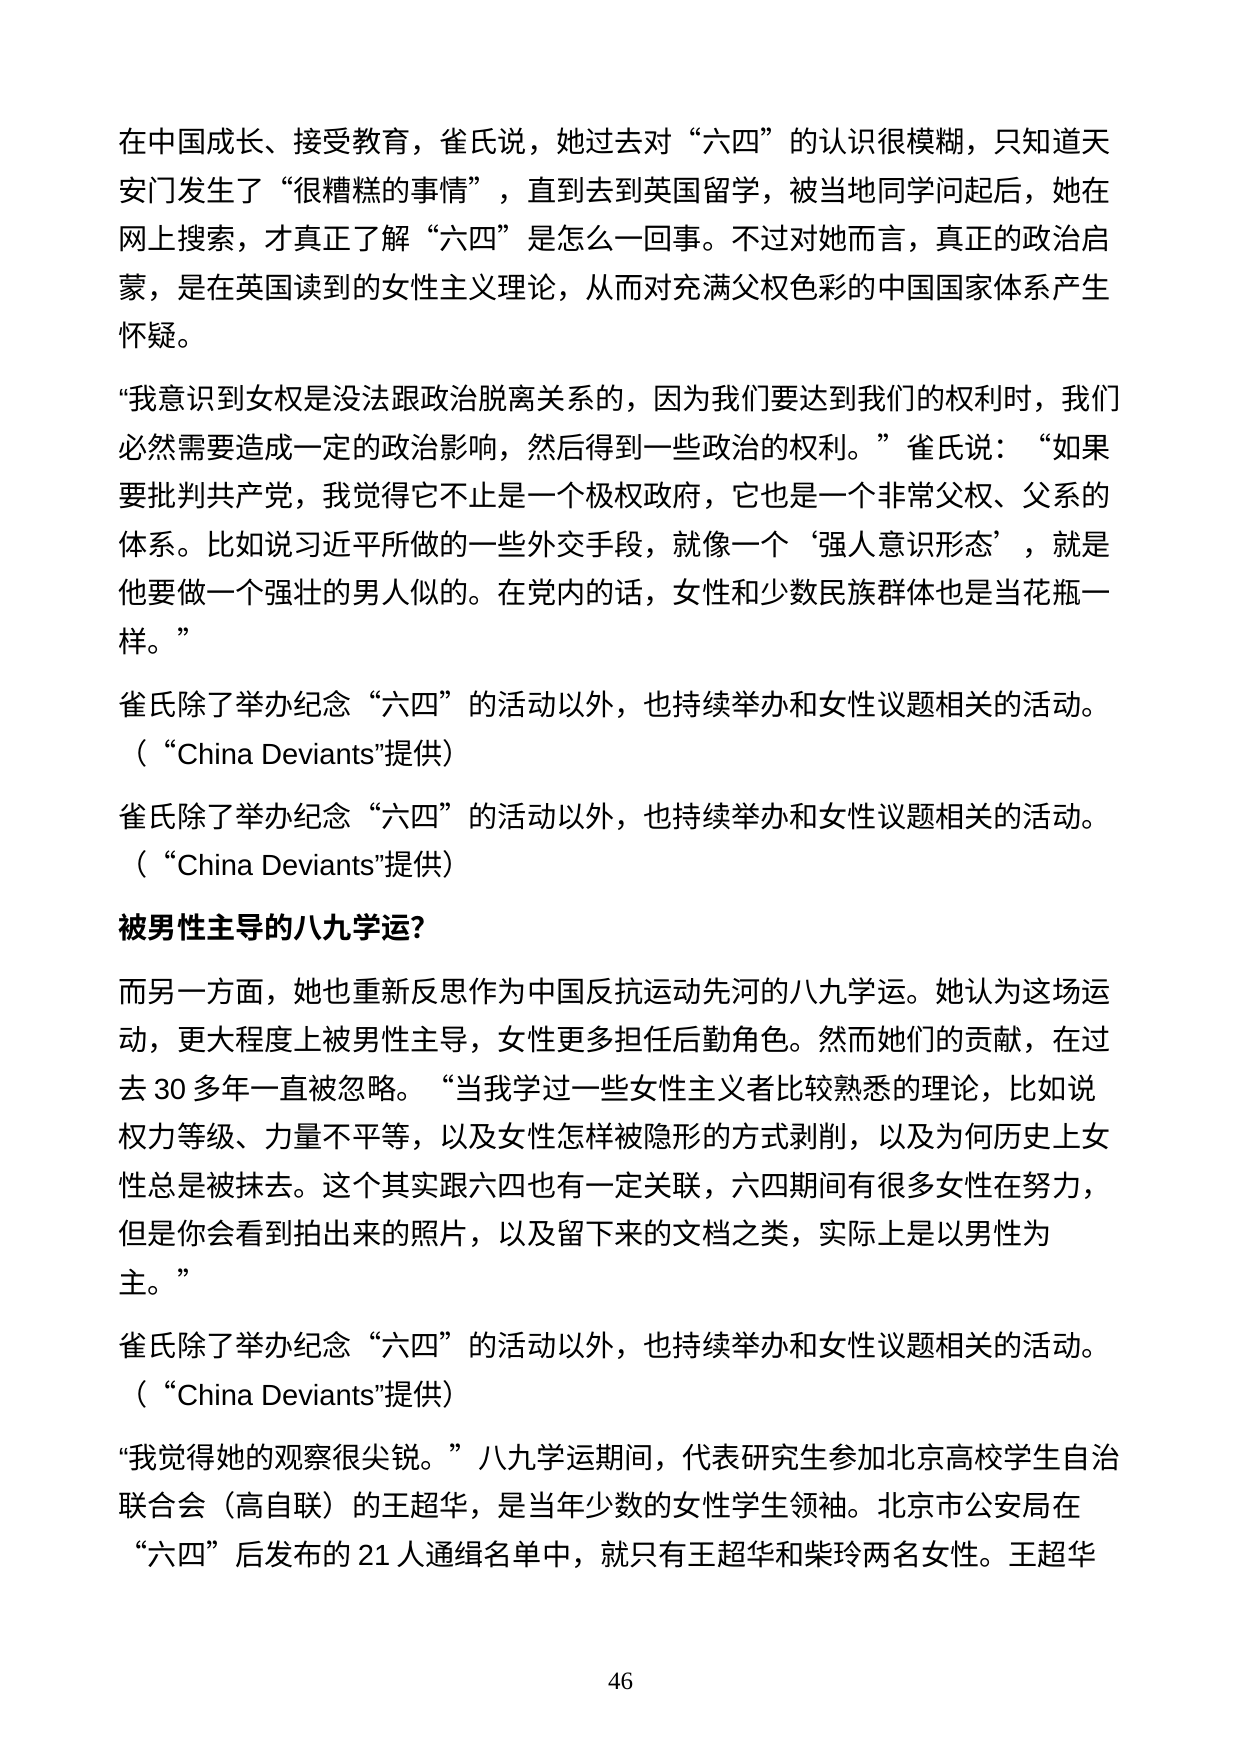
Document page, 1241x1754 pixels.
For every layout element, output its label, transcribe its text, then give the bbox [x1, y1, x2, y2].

text 雀氏除了举办纪念“六四”的活动以外，也持续举办和女性议题相关的活动。 （“China Deviants”提供） [118, 1322, 1122, 1413]
text 雀氏除了举办纪念“六四”的活动以外，也持续举办和女性议题相关的活动。 （“China Deviants”提供） [118, 682, 1122, 772]
text 而另一方面，她也重新反思作为中国反抗运动先河的八九学运。她认为这场运动，更大程度上被男性主导，女性更多担任后勤角色。然而她们的贡献，在过去30多年一直被忽略。“当我学过一些女性主义者比较熟悉的理论，比如说权力等级、力量不平等，以及女性怎样被隐形的方式剥削，以及为何历史上女性总是被抹去。这个其实跟六四也有一定关联，六四期间有很多女性在努力，但是你会看到拍出来的照片，以及留下来的文档之类，实际上是以男性为主。” [118, 968, 1122, 1302]
text 被男性主导的八九学运？ [118, 905, 1122, 947]
text 在中国成长、接受教育，雀氏说，她过去对“六四”的认识很模糊，只知道天安门发生了“很糟糕的事情”，直到去到英国留学，被当地同学问起后，她在网上搜索，才真正了解“六四”是怎么一回事。不过对她而言，真正的政治启蒙，是在英国读到的女性主义理论，从而对充满父权色彩的中国国家体系产生怀疑。 [118, 118, 1122, 355]
text 雀氏除了举办纪念“六四”的活动以外，也持续举办和女性议题相关的活动。 （“China Deviants”提供） [118, 793, 1122, 884]
text “我意识到女权是没法跟政治脱离关系的，因为我们要达到我们的权利时，我们必然需要造成一定的政治影响，然后得到一些政治的权利。”雀氏说：“如果要批判共产党，我觉得它不止是一个极权政府，它也是一个非常父权、父系的体系。比如说习近平所做的一些外交手段，就像一个‘强人意识形态’，就是他要做一个强壮的男人似的。在党内的话，女性和少数民族群体也是当花瓶一样。” [118, 376, 1122, 661]
text “我觉得她的观察很尖锐。”八九学运期间，代表研究生参加北京高校学生自治联合会（高自联）的王超华，是当年少数的女性学生领袖。北京市公安局在“六四”后发布的21人通缉名单中，就只有王超华和柴玲两名女性。王超华 [118, 1434, 1122, 1573]
